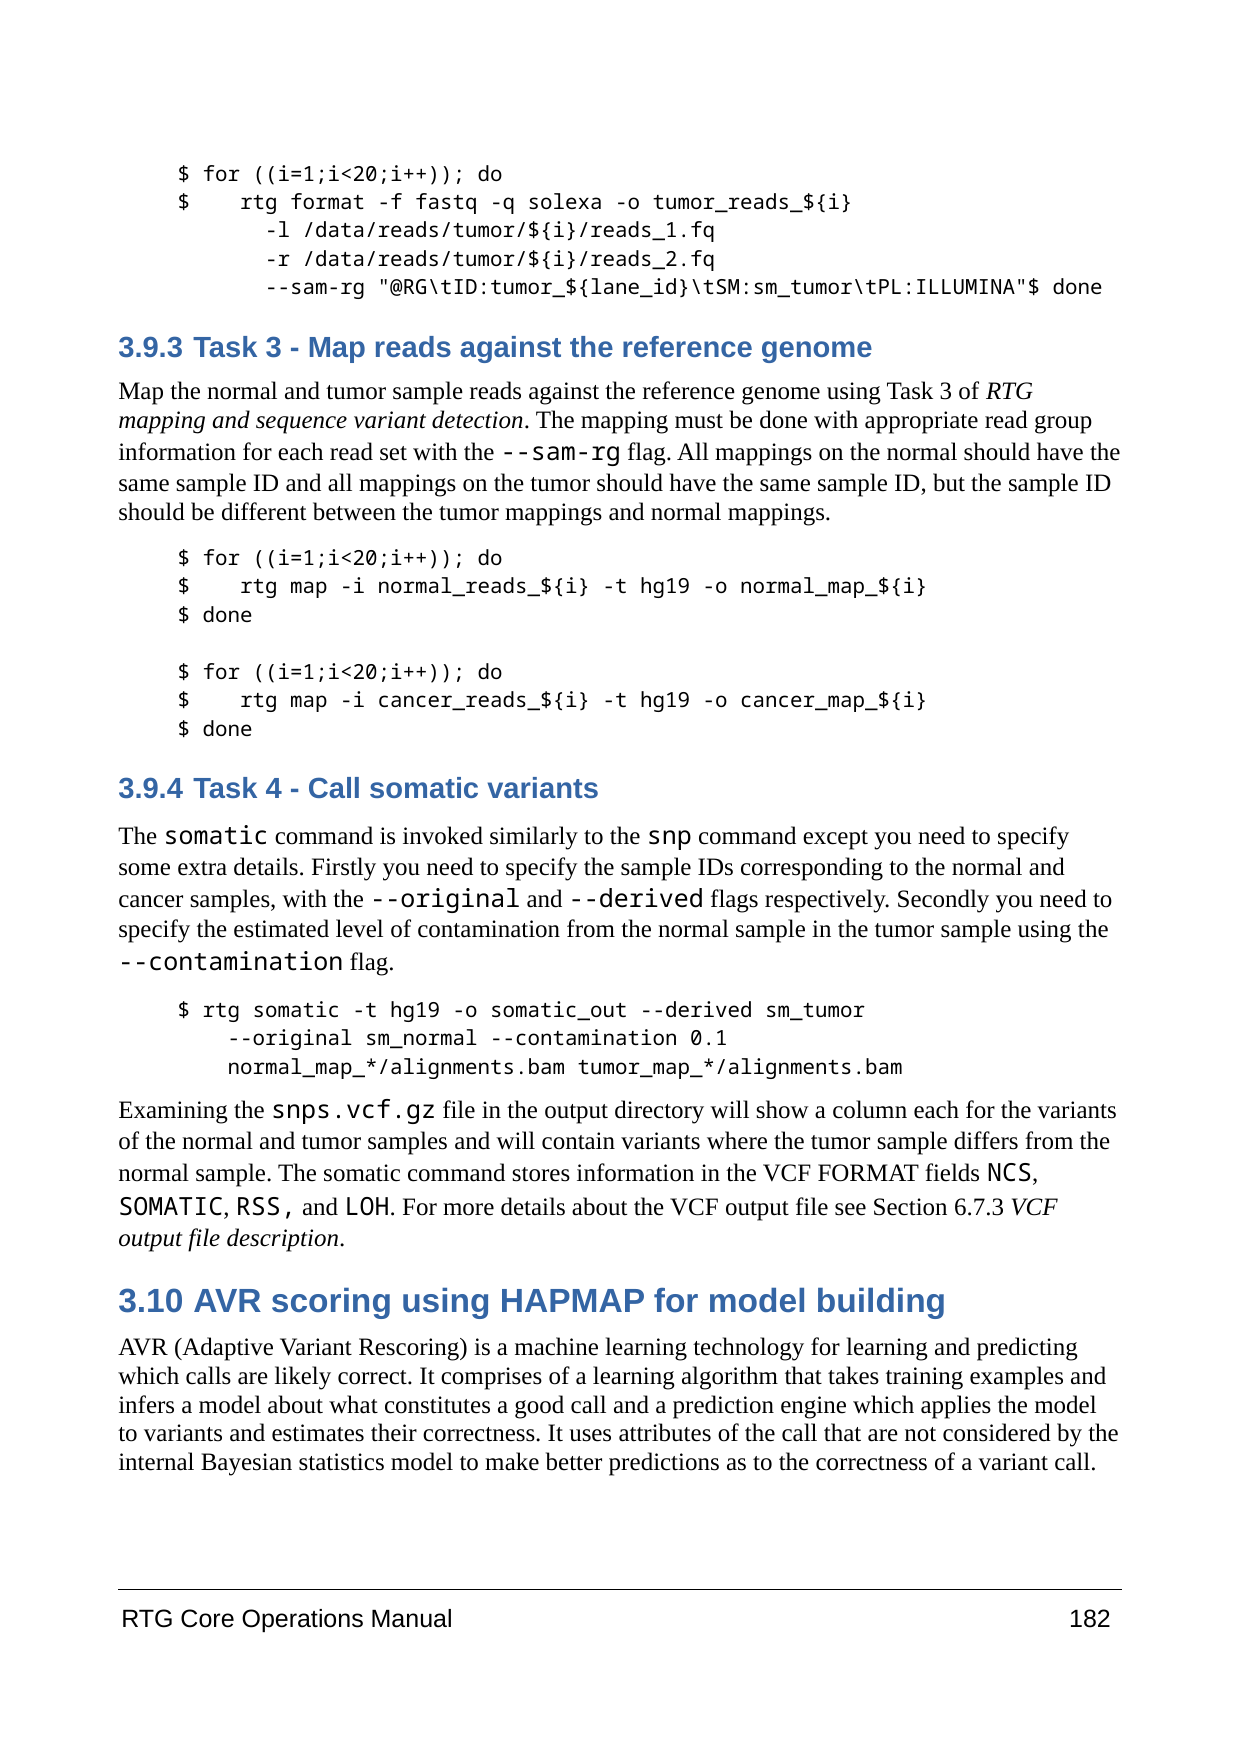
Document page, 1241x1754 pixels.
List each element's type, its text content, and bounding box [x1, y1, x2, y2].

text --sam-rg "@RG\tID:tumor_${lane_id}\tSM:sm_tumor\tPL:ILLUMINA"$ done [177, 272, 1122, 301]
text -r /data/reads/tumor/${i}/reads_2.fq [177, 244, 1122, 272]
text Map the normal and tumor sample reads against the reference genome using Task 3 of RTG mapping and sequence variant detection. The mapping must be done with appropriate read group information for each read set with the --sam-rg flag. All mappings on the normal should have the same sample ID and all mappings on the tumor should have the same sample ID, but the sample ID should be different between the tumor mappings and normal mappings. [118, 376, 1122, 525]
text AVR (Adaptive Variant Rescoring) is a machine learning technology for learning and predicting which calls are likely correct. It comprises of a learning algorithm that takes training examples and infers a model about what constitutes a good call and a prediction engine which applies the model to variants and estimates their correctness. It uses attributes of the call that are not considered by the internal Bayesian statistics model to make better predictions as to the correctness of a variant call. [118, 1332, 1122, 1476]
subtitle AVR scoring using HAPMAP for model building [118, 1281, 1122, 1320]
text $ for ((i=1;i<20;i++)); do [177, 159, 1122, 187]
subtitle Task 4 - Call somatic variants [118, 772, 1122, 805]
text $ rtg map -i cancer_reads_${i} -t hg19 -o cancer_map_${i} [177, 685, 1122, 714]
text $ rtg format -f fastq -q solexa -o tumor_reads_${i} [177, 187, 1122, 216]
text --original sm_normal --contamination 0.1 [177, 1023, 1122, 1052]
text -l /data/reads/tumor/${i}/reads_1.fq [177, 216, 1122, 244]
subtitle Task 3 - Map reads against the reference genome [118, 330, 1122, 364]
text $ done [177, 600, 1122, 628]
text $ rtg map -i normal_reads_${i} -t hg19 -o normal_map_${i} [177, 571, 1122, 600]
text $ done [177, 714, 1122, 742]
text $ for ((i=1;i<20;i++)); do [177, 543, 1122, 571]
text normal_map_*/alignments.bam tumor_map_*/alignments.bam [177, 1052, 1122, 1080]
text $ rtg somatic -t hg19 -o somatic_out --derived sm_tumor [177, 995, 1122, 1023]
text Examining the snps.vcf.gz file in the output directory will show a column each for the variants of the normal and tumor samples and will contain variants where the tumor sample differs from the normal sample. The somatic command stores information in the VCF FORMAT fields NCS, SOMATIC, RSS, and LOH. For more details about the VCF output file see Section 6.7.3 VCF output file description. [118, 1092, 1122, 1252]
text $ for ((i=1;i<20;i++)); do [177, 657, 1122, 685]
text The somatic command is invoked similarly to the snp command except you need to specify some extra details. Firstly you need to specify the sample IDs corresponding to the normal and cancer samples, with the --original and --derived flags respectively. Secondly you need to specify the estimated level of contamination from the normal sample in the tumor sample using the --contamination flag. [118, 817, 1122, 977]
